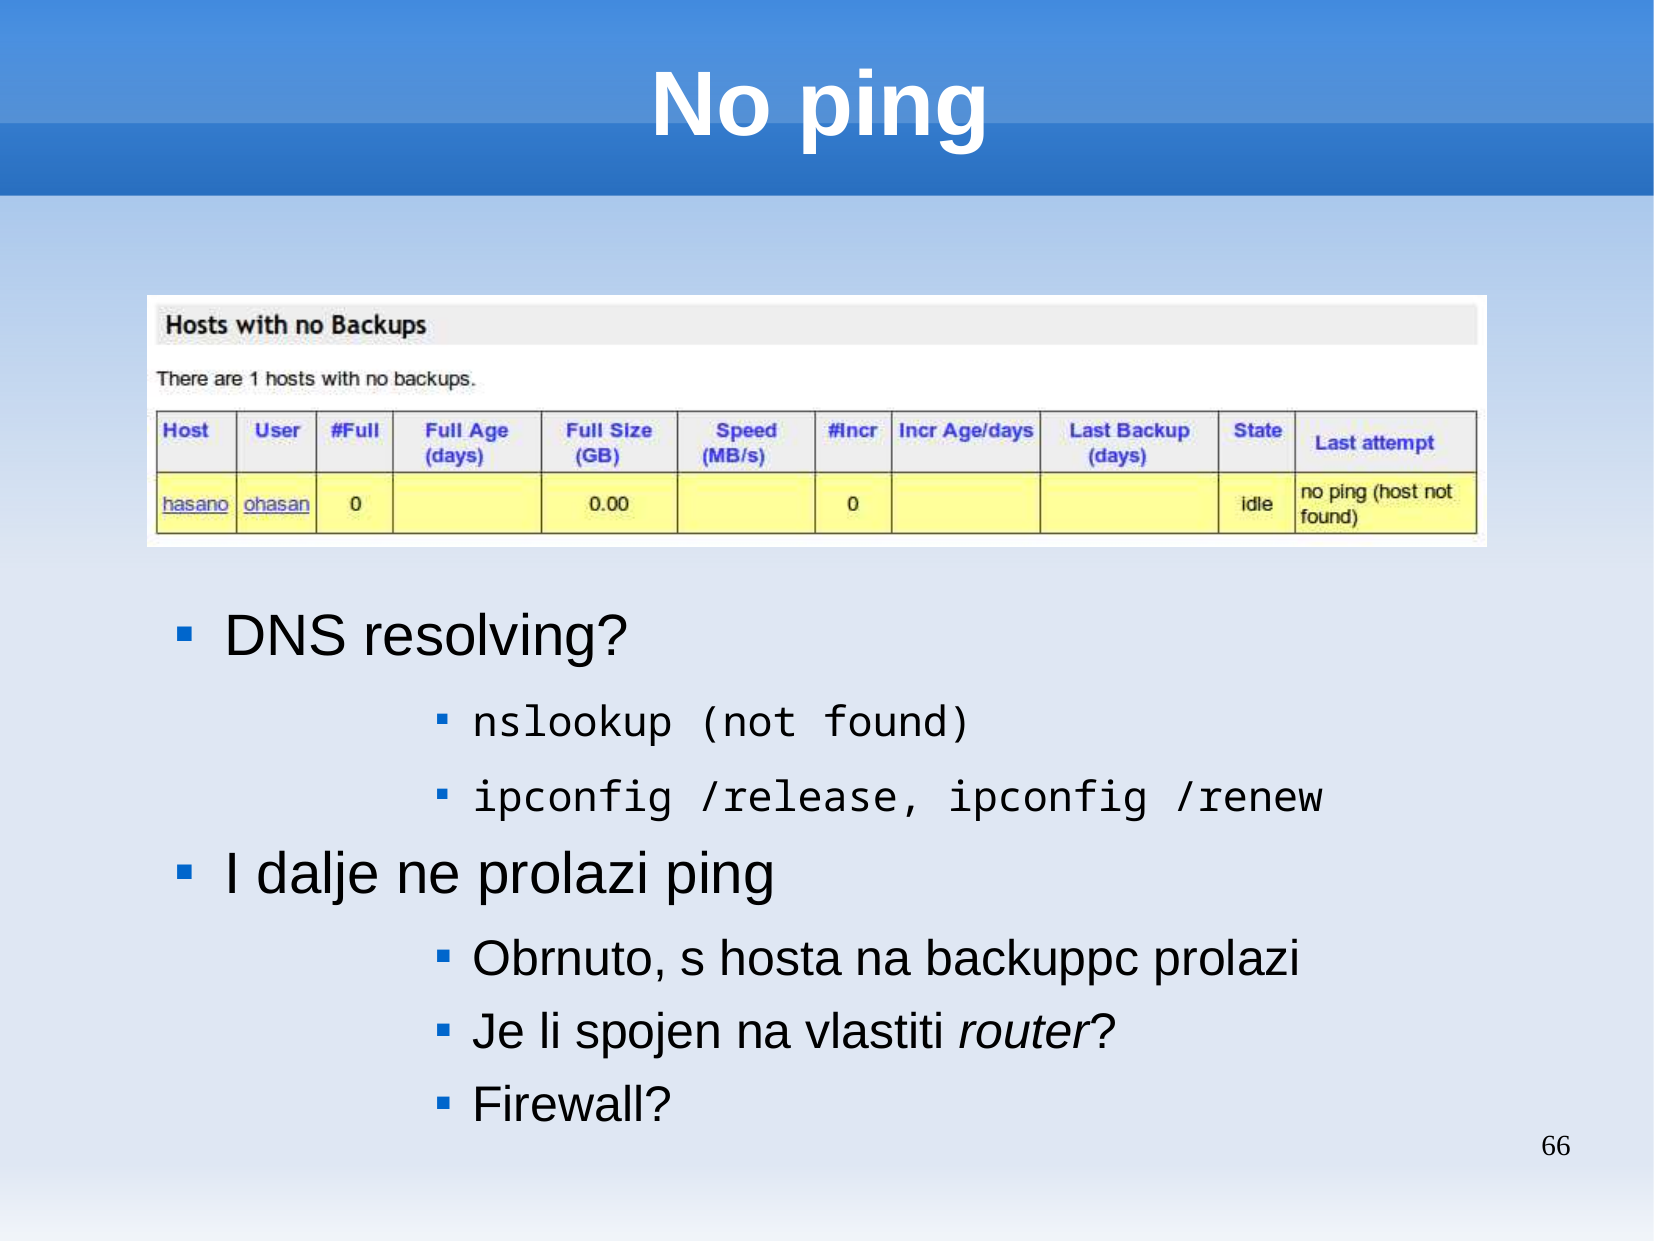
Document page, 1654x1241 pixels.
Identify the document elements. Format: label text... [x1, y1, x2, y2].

title No ping [76, 7, 1565, 200]
list DNS resolving? nslookup (not found) ipconfig /release, ipconfig /renew I dalje ne prolazi ping Obrnuto, s hosta na backuppc prolazi Je li spojen na vlastiti router? Firewall? [82, 290, 1571, 1116]
picture [0, 0, 1654, 1241]
